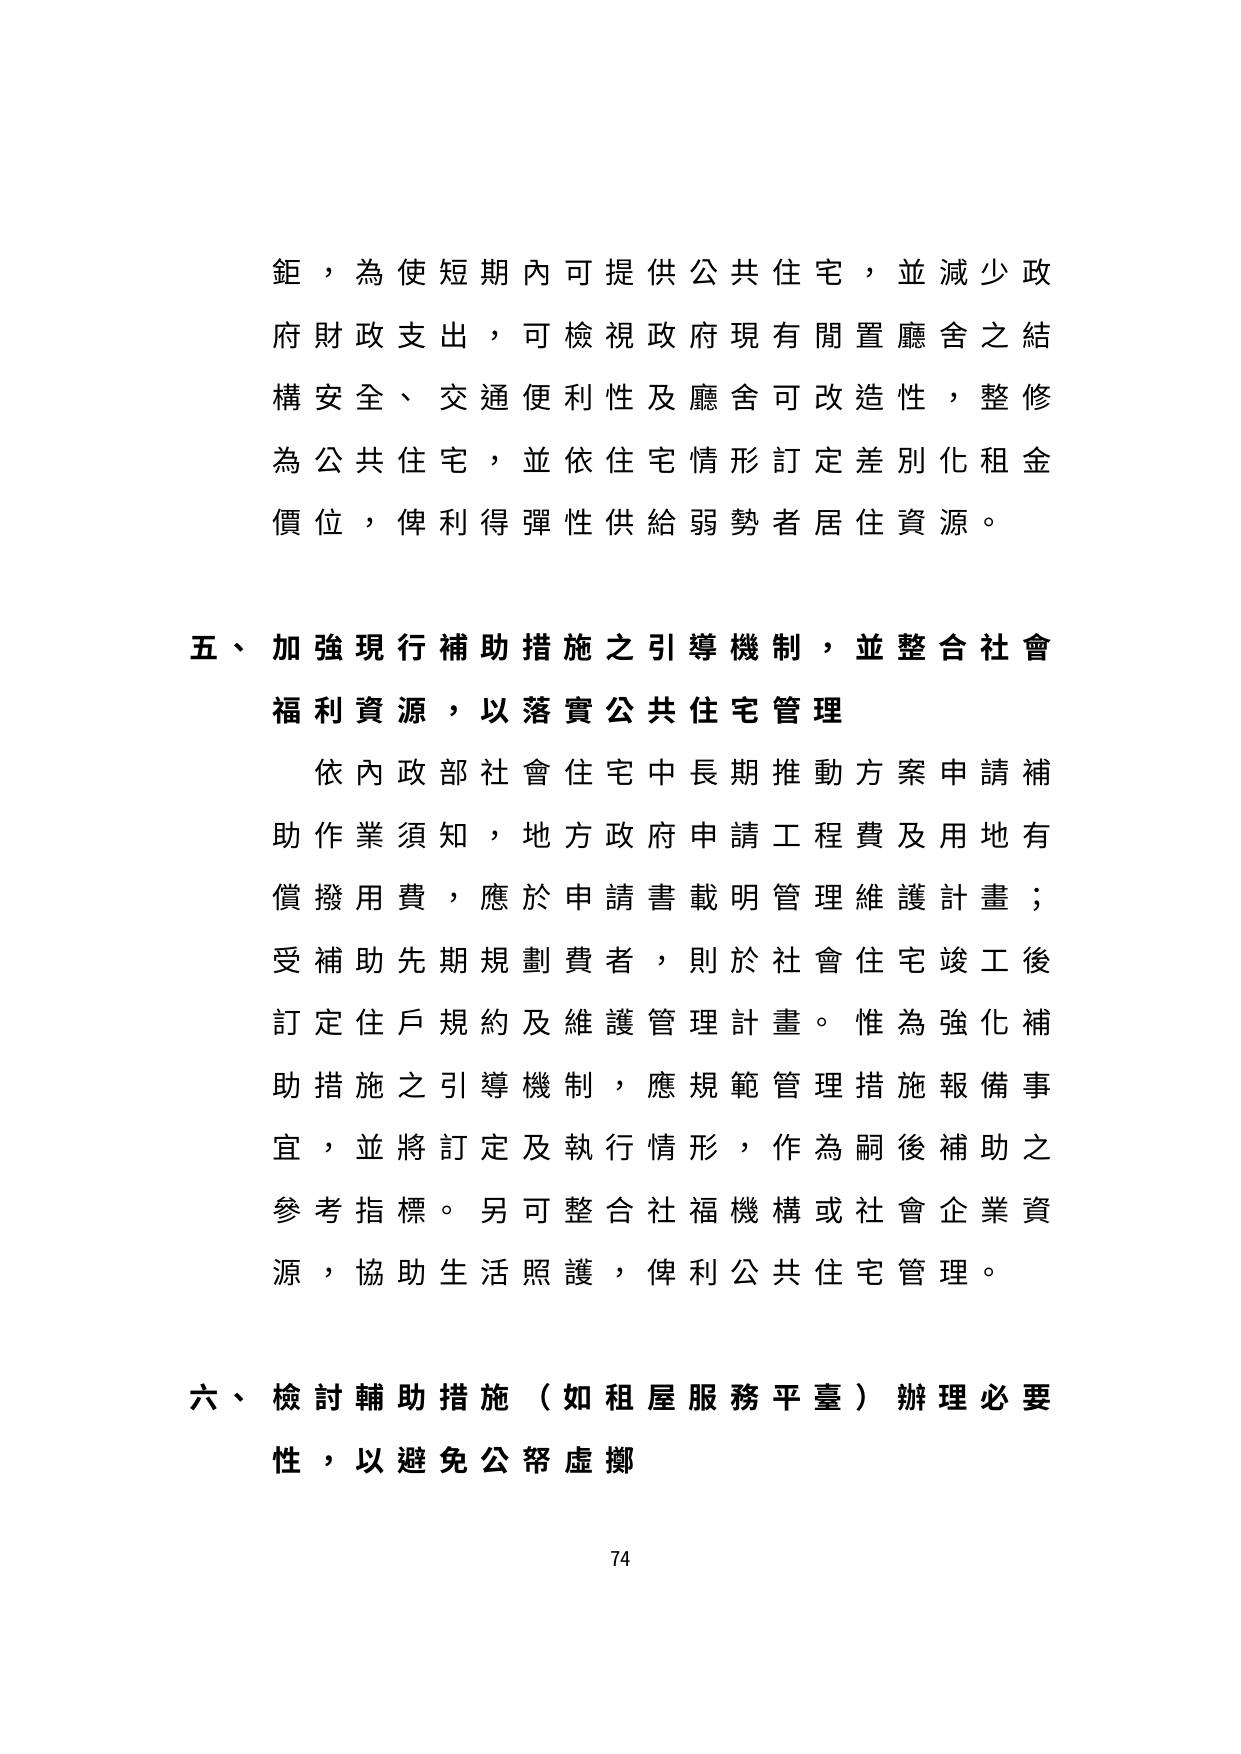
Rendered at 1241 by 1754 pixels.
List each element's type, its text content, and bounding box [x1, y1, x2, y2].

text 六、檢討輔助措施（如租屋服務平臺）辦理必要性，以避免公帑虛擲 [183, 1354, 1058, 1479]
text 依內政部社會住宅中長期推動方案申請補助作業須知，地方政府申請工程費及用地有償撥用費，應於申請書載明管理維護計畫；受補助先期規劃費者，則於社會住宅竣工後訂定住戶規約及維護管理計畫。惟為強化補助措施之引導機制，應規範管理措施報備事宜，並將訂定及執行情形，作為嗣後補助之參考指標。另可整合社福機構或社會企業資源，協助生活照護，俾利公共住宅管理。 [242, 729, 1058, 1292]
text 五、加強現行補助措施之引導機制，並整合社會福利資源，以落實公共住宅管理 [183, 604, 1058, 729]
text 鉅，為使短期內可提供公共住宅，並減少政府財政支出，可檢視政府現有閒置廳舍之結構安全、交通便利性及廳舍可改造性，整修為公共住宅，並依住宅情形訂定差別化租金價位，俾利得彈性供給弱勢者居住資源。 [242, 229, 1058, 542]
